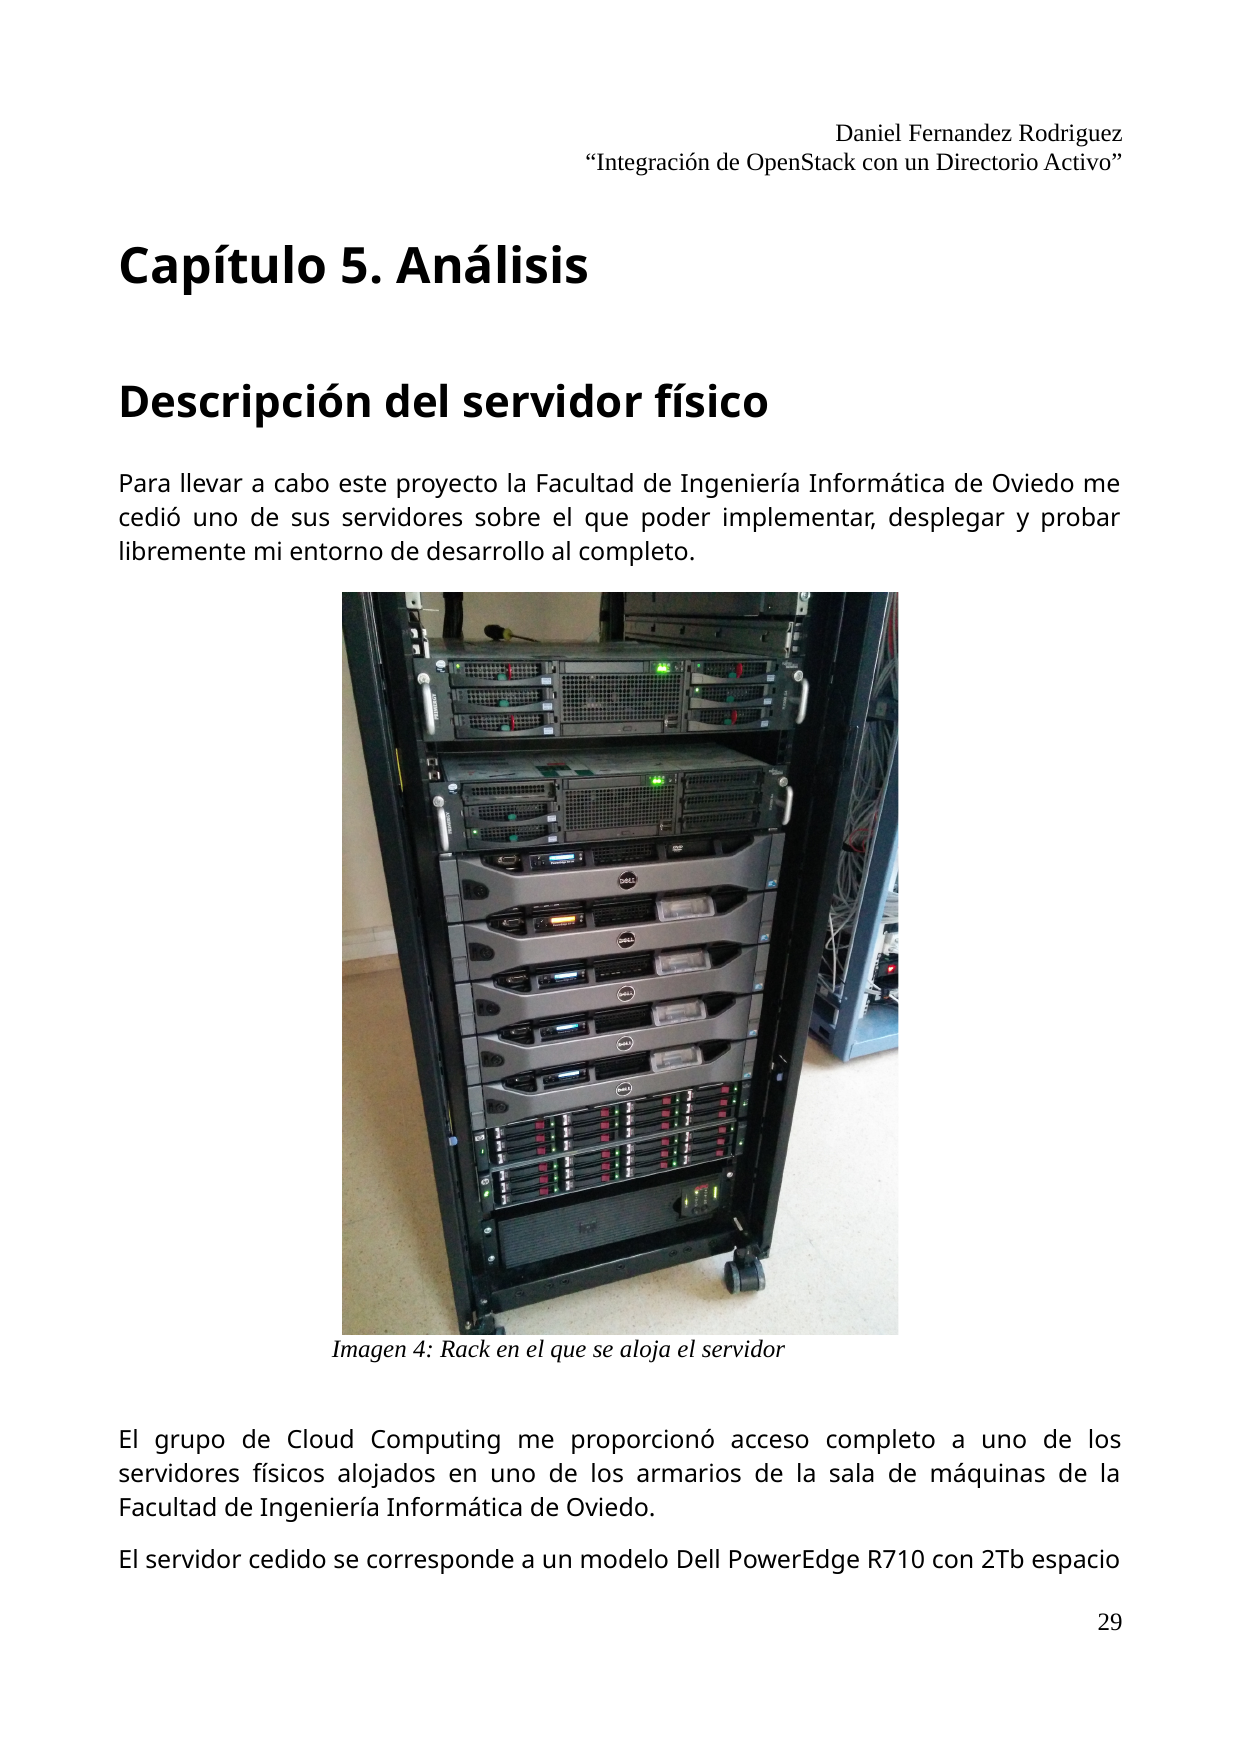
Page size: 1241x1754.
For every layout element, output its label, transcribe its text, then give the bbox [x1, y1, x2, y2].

text El grupo de Cloud Computing me proporcionó acceso completo a uno de los servidores físicos alojados en uno de los armarios de la sala de máquinas de la Facultad de Ingeniería Informática de Oviedo. [118, 1422, 1122, 1524]
title Capítulo 5. Análisis [118, 230, 1122, 298]
text Imagen 4: Rack en el que se aloja el servidor [332, 1335, 909, 1363]
text El servidor cedido se corresponde a un modelo Dell PowerEdge R710 con 2Tb espacio [118, 1542, 1122, 1576]
subtitle Descripción del servidor físico [118, 370, 1122, 430]
picture [342, 592, 899, 1335]
text Para llevar a cabo este proyecto la Facultad de Ingeniería Informática de Oviedo me cedió uno de sus servidores sobre el que poder implementar, desplegar y probar libremente mi entorno de desarrollo al completo. [118, 466, 1122, 568]
